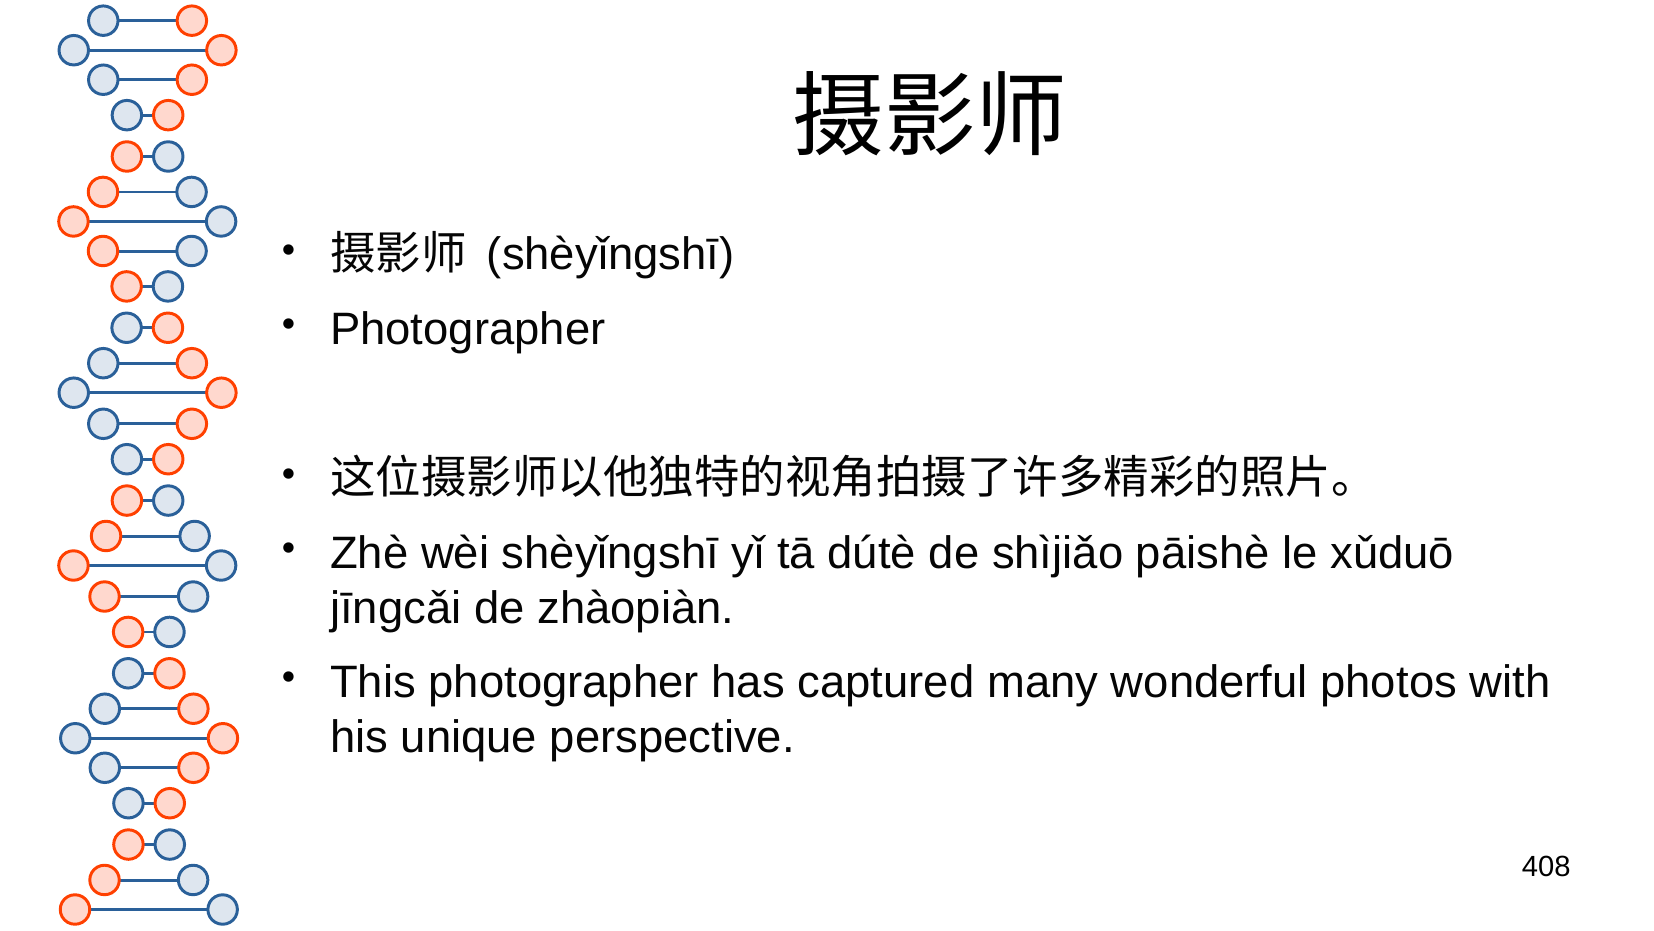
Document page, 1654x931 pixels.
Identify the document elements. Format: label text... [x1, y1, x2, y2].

title 摄影师 [265, 35, 1595, 189]
list 摄影师 (shèyǐngshī) Photographer 这位摄影师以他独特的视角拍摄了许多精彩的照片。 Zhè wèi shèyǐngshī yǐ tā dútè de shìjiǎo pāishè le xǔduō jīngcǎi de zhàopiàn. This photographer has captured many wonderful photos with his unique perspective. [265, 224, 1595, 764]
